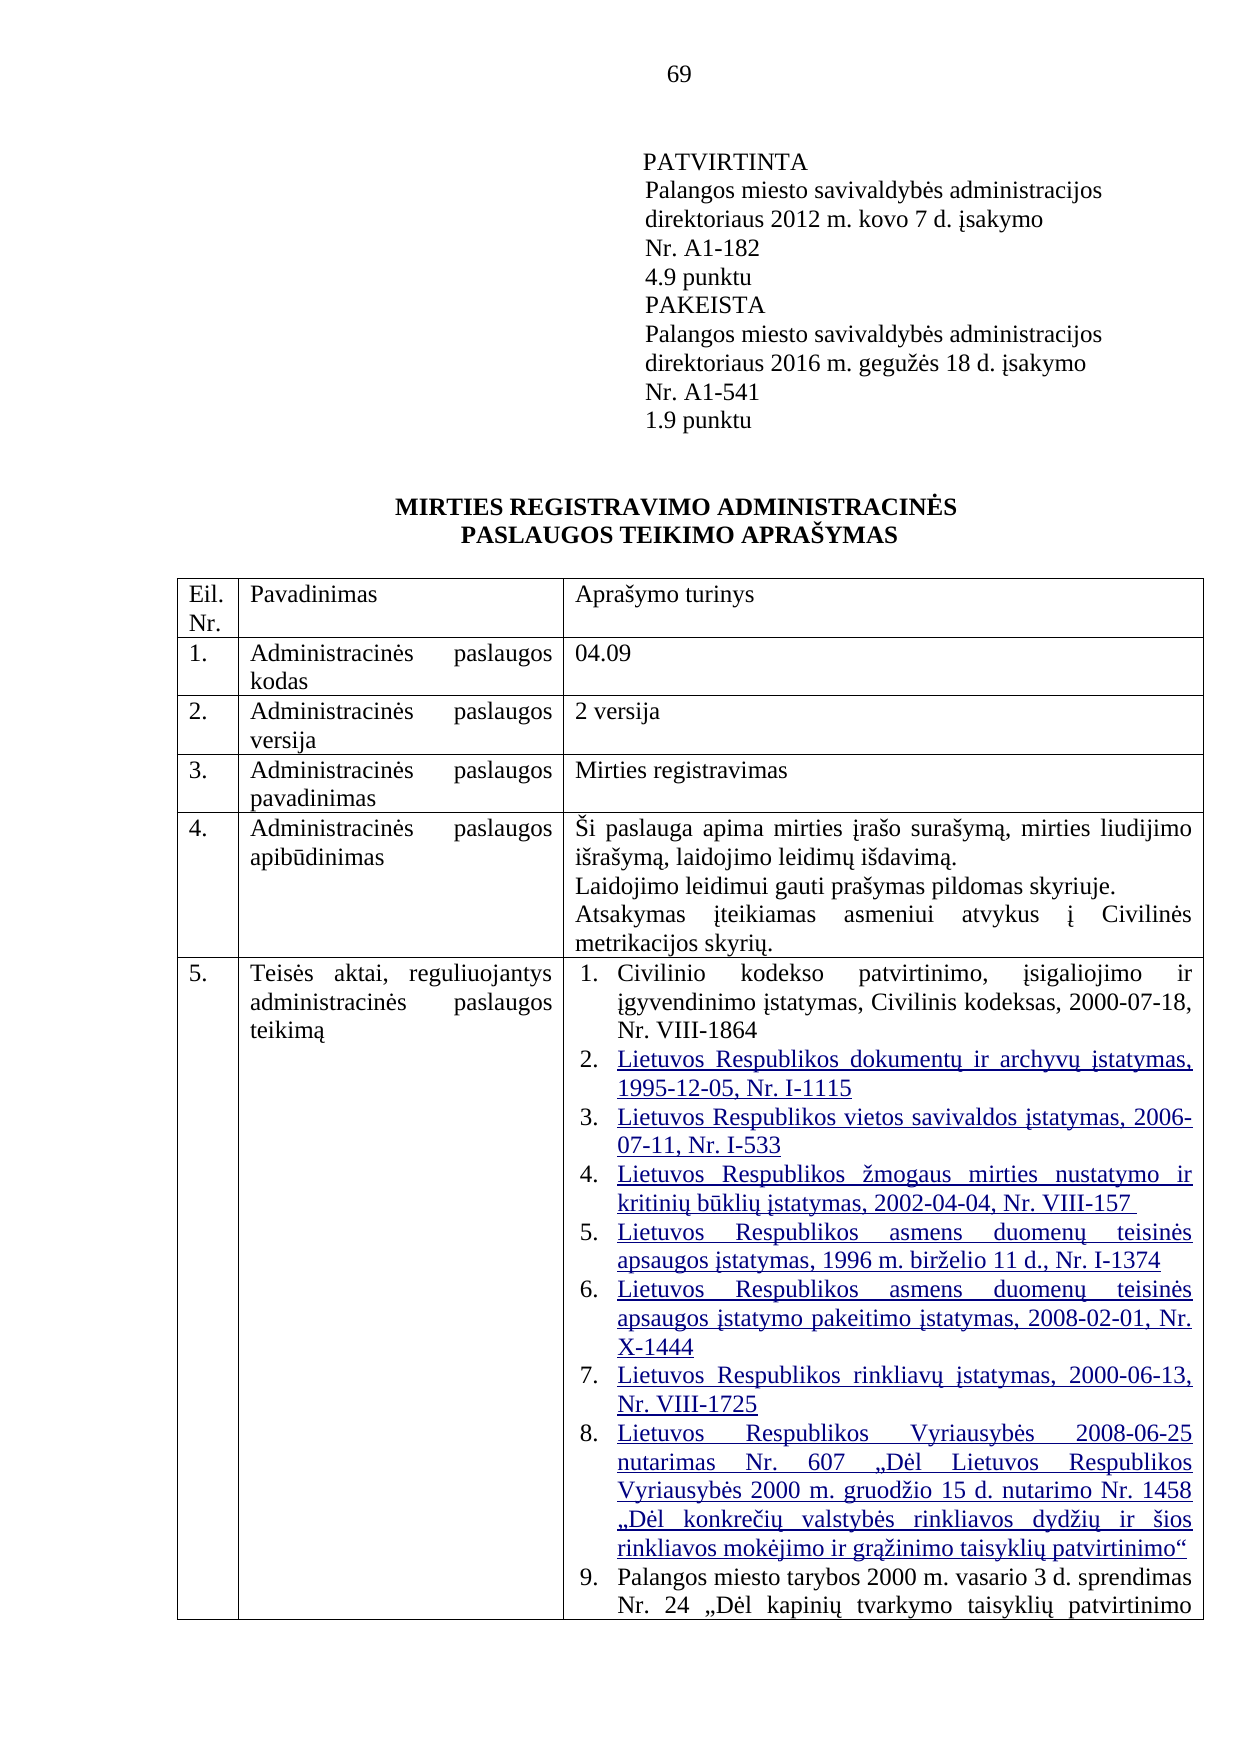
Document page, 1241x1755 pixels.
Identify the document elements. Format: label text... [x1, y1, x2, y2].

text direktoriaus 2012 m. kovo 7 d. įsakymo [645, 204, 1181, 233]
text 1.9 punktu [645, 406, 1181, 434]
table_cell 4. [178, 813, 238, 957]
table_header Aprašymo turinys [564, 579, 1203, 637]
text Nr. A1-182 [645, 233, 1181, 262]
table_cell Administracinės paslaugos versija [239, 696, 563, 754]
table_cell Administracinės paslaugos kodas [239, 638, 563, 695]
text Palangos miesto savivaldybės administracijos [645, 176, 1181, 204]
table_cell 5. [178, 958, 238, 1619]
table_cell Ši paslauga apima mirties įrašo surašymą, mirties liudijimo išrašymą, laidojimo leidimų išdavimą. Laidojimo leidimui gauti prašymas pildomas skyriuje. Atsakymas įteikiamas asmeniui atvykus į Civilinės metrikacijos skyrių. [564, 813, 1203, 957]
table_cell Administracinės paslaugos pavadinimas [239, 755, 563, 812]
text Palangos miesto savivaldybės administracijos [645, 319, 1181, 348]
table_cell Mirties registravimas [564, 755, 1203, 812]
text PAKEISTA [645, 291, 1181, 319]
table_cell 04.09 [564, 638, 1203, 695]
table_header Eil.Nr. [178, 579, 238, 637]
table_cell 1. [178, 638, 238, 695]
table_cell 2 versija [564, 696, 1203, 754]
text PATVIRTINTA [177, 147, 1181, 176]
text Mirties registravimo ADMINISTRACINĖS [177, 492, 1181, 521]
table_cell Teisės aktai, reguliuojantys administracinės paslaugos teikimą [239, 958, 563, 1619]
text 4.9 punktu [645, 262, 1181, 291]
text direktoriaus 2016 m. gegužės 18 d. įsakymo [645, 348, 1181, 377]
text pASLAUGOS TEIKIMO APRAŠYMAS [177, 521, 1181, 549]
table_header Pavadinimas [239, 579, 563, 637]
table_cell 1. Civilinio kodekso patvirtinimo, įsigaliojimo ir įgyvendinimo įstatymas, Civilinis kodeksas, 2000-07-18, Nr. VIII-1864 2. Lietuvos Respublikos dokumentų ir archyvų įstatymas, 1995-12-05, Nr. I-1115 3. Lietuvos Respublikos vietos savivaldos įstatymas, 2006-07-11, Nr. I-533 4. Lietuvos Respublikos žmogaus mirties nustatymo ir kritinių būklių įstatymas, 2002-04-04, Nr. VIII-157 5. Lietuvos Respublikos asmens duomenų teisinės apsaugos įstatymas, 1996 m. birželio 11 d., Nr. I-1374 6. Lietuvos Respublikos asmens duomenų teisinės apsaugos įstatymo pakeitimo įstatymas, 2008-02-01, Nr. X-1444 7. Lietuvos Respublikos rinkliavų įstatymas, 2000-06-13, Nr. VIII-1725 8. Lietuvos Respublikos Vyriausybės 2008-06-25 nutarimas Nr. 607 „Dėl Lietuvos Respublikos Vyriausybės 2000 m. gruodžio 15 d. nutarimo Nr. 1458 „Dėl konkrečių valstybės rinkliavos dydžių ir šios rinkliavos mokėjimo ir grąžinimo taisyklių patvirtinimo“ 9. Palangos miesto tarybos 2000 m. vasario 3 d. sprendimas Nr. 24 „Dėl kapinių tvarkymo taisyklių patvirtinimo [564, 958, 1203, 1619]
table_cell Administracinės paslaugos apibūdinimas [239, 813, 563, 957]
table_cell 3. [178, 755, 238, 812]
text Nr. A1-541 [645, 377, 1181, 406]
table_cell 2. [178, 696, 238, 754]
